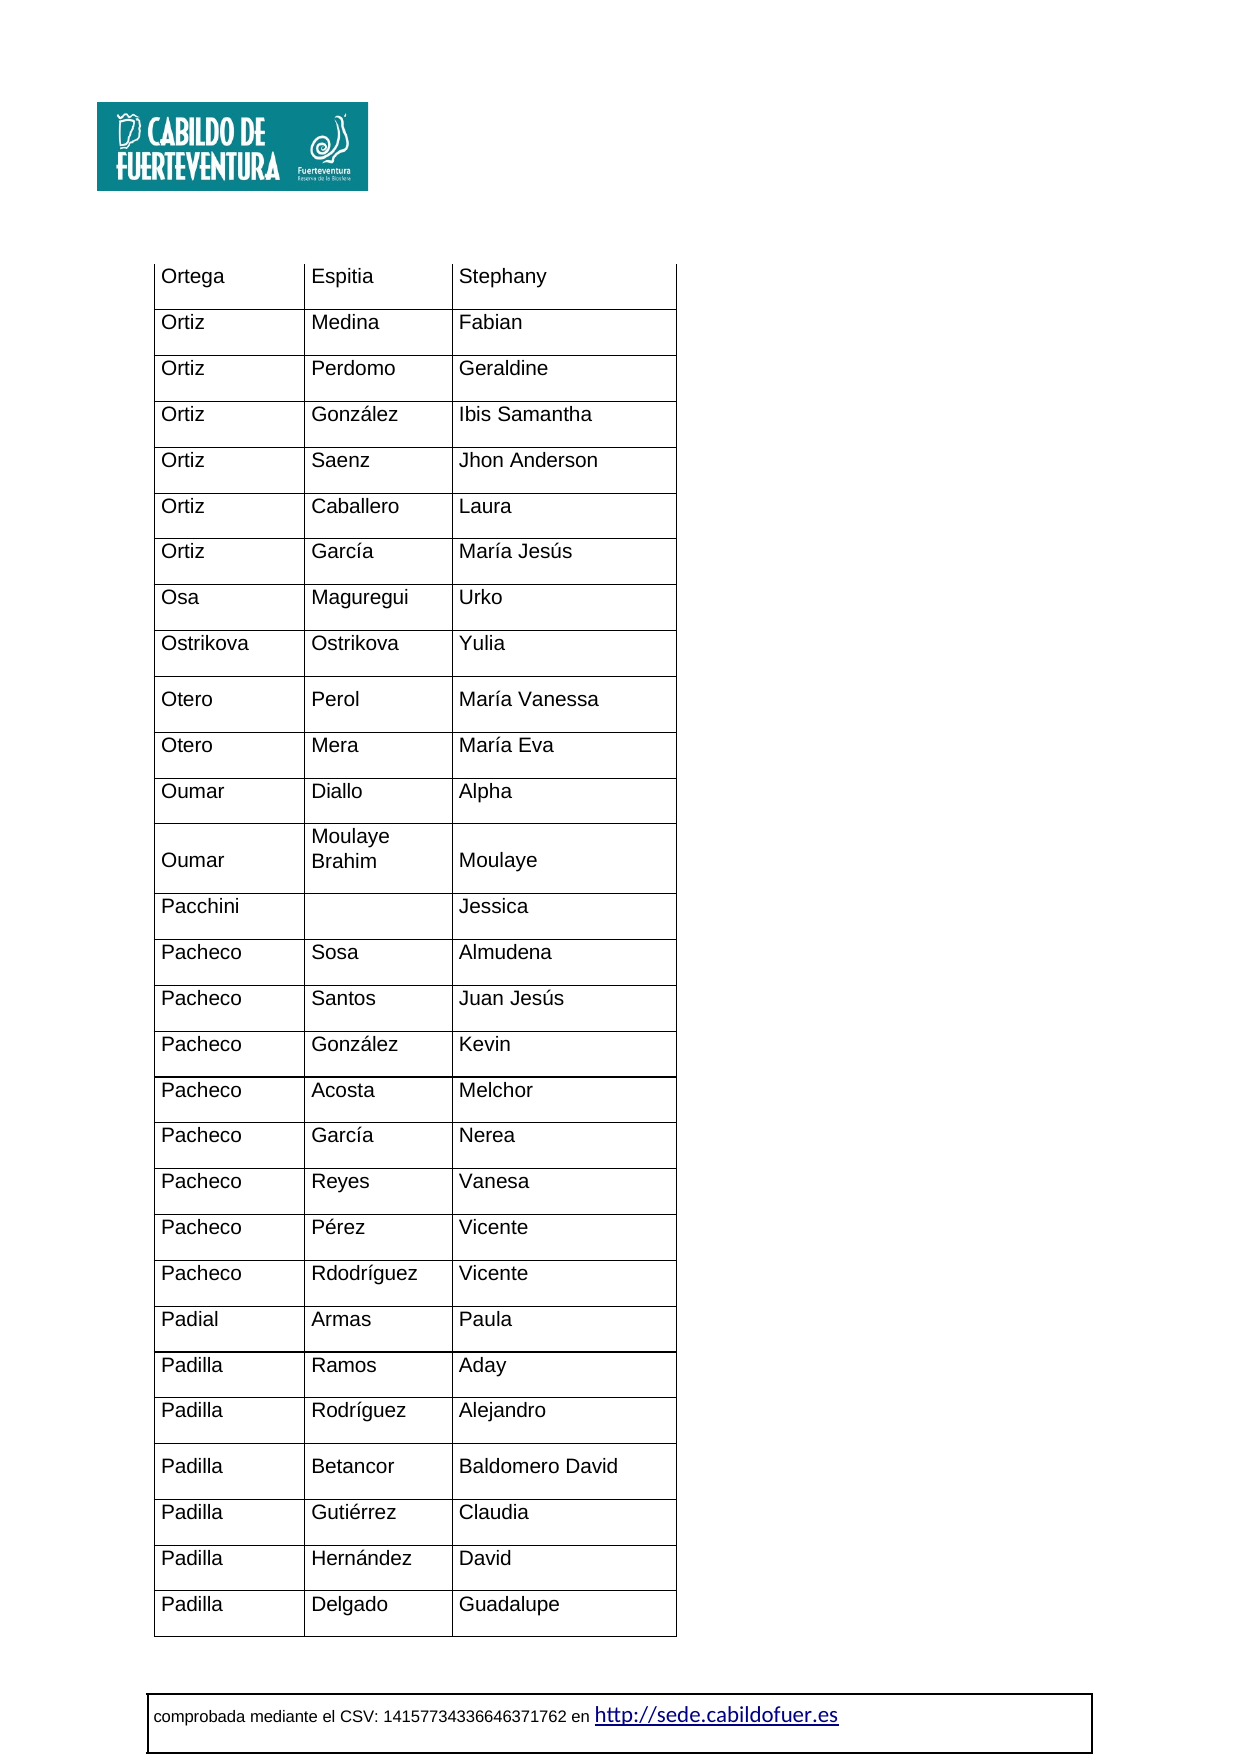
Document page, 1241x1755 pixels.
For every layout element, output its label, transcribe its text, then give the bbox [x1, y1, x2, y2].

table_cell Vanesa [453, 1169, 676, 1214]
table_cell Pacheco [155, 1123, 304, 1168]
table_cell Ramos [305, 1353, 452, 1397]
table_cell Jhon Anderson [453, 448, 676, 492]
table_cell Ibis Samantha [453, 402, 676, 447]
table_cell García [305, 1123, 452, 1168]
table_cell García [305, 539, 452, 584]
table_cell Almudena [453, 940, 676, 985]
table_cell Medina [305, 310, 452, 355]
table_cell Jessica [453, 894, 676, 939]
table_cell Paula [453, 1307, 676, 1351]
table_cell [305, 894, 452, 939]
table_cell Moulaye Brahim [305, 824, 452, 893]
table_cell Fabian [453, 310, 676, 355]
table_cell María Eva [453, 733, 676, 777]
table_cell Ortiz [155, 539, 304, 584]
table_cell David [453, 1546, 676, 1590]
table_cell Rodríguez [305, 1398, 452, 1443]
table_cell Padilla [155, 1353, 304, 1397]
table_cell Mera [305, 733, 452, 777]
table_header Stephany [453, 264, 676, 309]
table_cell María Vanessa [453, 677, 676, 732]
table_cell Pacheco [155, 986, 304, 1031]
table_cell Claudia [453, 1500, 676, 1544]
table_cell Aday [453, 1353, 676, 1397]
table_cell Urko [453, 585, 676, 630]
table_cell Pacheco [155, 1169, 304, 1214]
table_cell Armas [305, 1307, 452, 1351]
table_cell Geraldine [453, 356, 676, 401]
table_cell Pacheco [155, 1215, 304, 1260]
table_cell Sosa [305, 940, 452, 985]
table_cell Osa [155, 585, 304, 630]
table_cell Baldomero David [453, 1444, 676, 1499]
table_cell Alpha [453, 779, 676, 823]
table_cell Pacheco [155, 940, 304, 985]
table_cell Maguregui [305, 585, 452, 630]
table_cell Kevin [453, 1032, 676, 1076]
table_cell Acosta [305, 1078, 452, 1122]
table_cell Padilla [155, 1500, 304, 1544]
table_cell Yulia [453, 631, 676, 676]
table_cell Ortiz [155, 494, 304, 538]
table_cell Pacchini [155, 894, 304, 939]
table_cell González [305, 1032, 452, 1076]
table_cell Padilla [155, 1398, 304, 1443]
table_cell Ortiz [155, 310, 304, 355]
table_cell Perdomo [305, 356, 452, 401]
table_cell Hernández [305, 1546, 452, 1590]
table_cell María Jesús [453, 539, 676, 584]
table_cell Ortiz [155, 448, 304, 492]
table_cell Rdodríguez [305, 1261, 452, 1306]
table_cell Otero [155, 677, 304, 732]
table_cell Diallo [305, 779, 452, 823]
table_cell Moulaye [453, 824, 676, 893]
table_cell Padilla [155, 1444, 304, 1499]
table_cell Ostrikova [305, 631, 452, 676]
table_cell Juan Jesús [453, 986, 676, 1031]
table_cell Pacheco [155, 1261, 304, 1306]
table_cell Saenz [305, 448, 452, 492]
table_cell Pérez [305, 1215, 452, 1260]
table_cell Guadalupe [453, 1591, 676, 1636]
table_cell Padial [155, 1307, 304, 1351]
table_cell Reyes [305, 1169, 452, 1214]
table_header Ortega [155, 264, 304, 309]
table_cell Alejandro [453, 1398, 676, 1443]
table_cell Ortiz [155, 356, 304, 401]
table_cell Ostrikova [155, 631, 304, 676]
table_cell Laura [453, 494, 676, 538]
table_cell Padilla [155, 1591, 304, 1636]
table_header Espitia [305, 264, 452, 309]
table_cell Ortiz [155, 402, 304, 447]
table_cell Otero [155, 733, 304, 777]
table_cell Oumar [155, 824, 304, 893]
table_cell Pacheco [155, 1032, 304, 1076]
table_cell Melchor [453, 1078, 676, 1122]
table_cell Vicente [453, 1215, 676, 1260]
table_cell Betancor [305, 1444, 452, 1499]
table_cell Perol [305, 677, 452, 732]
table_cell Oumar [155, 779, 304, 823]
table_cell Santos [305, 986, 452, 1031]
table_cell Delgado [305, 1591, 452, 1636]
table_cell Nerea [453, 1123, 676, 1168]
table_cell Caballero [305, 494, 452, 538]
table_cell Padilla [155, 1546, 304, 1590]
table_cell González [305, 402, 452, 447]
table_cell Gutiérrez [305, 1500, 452, 1544]
table_cell Pacheco [155, 1078, 304, 1122]
table_cell Vicente [453, 1261, 676, 1306]
